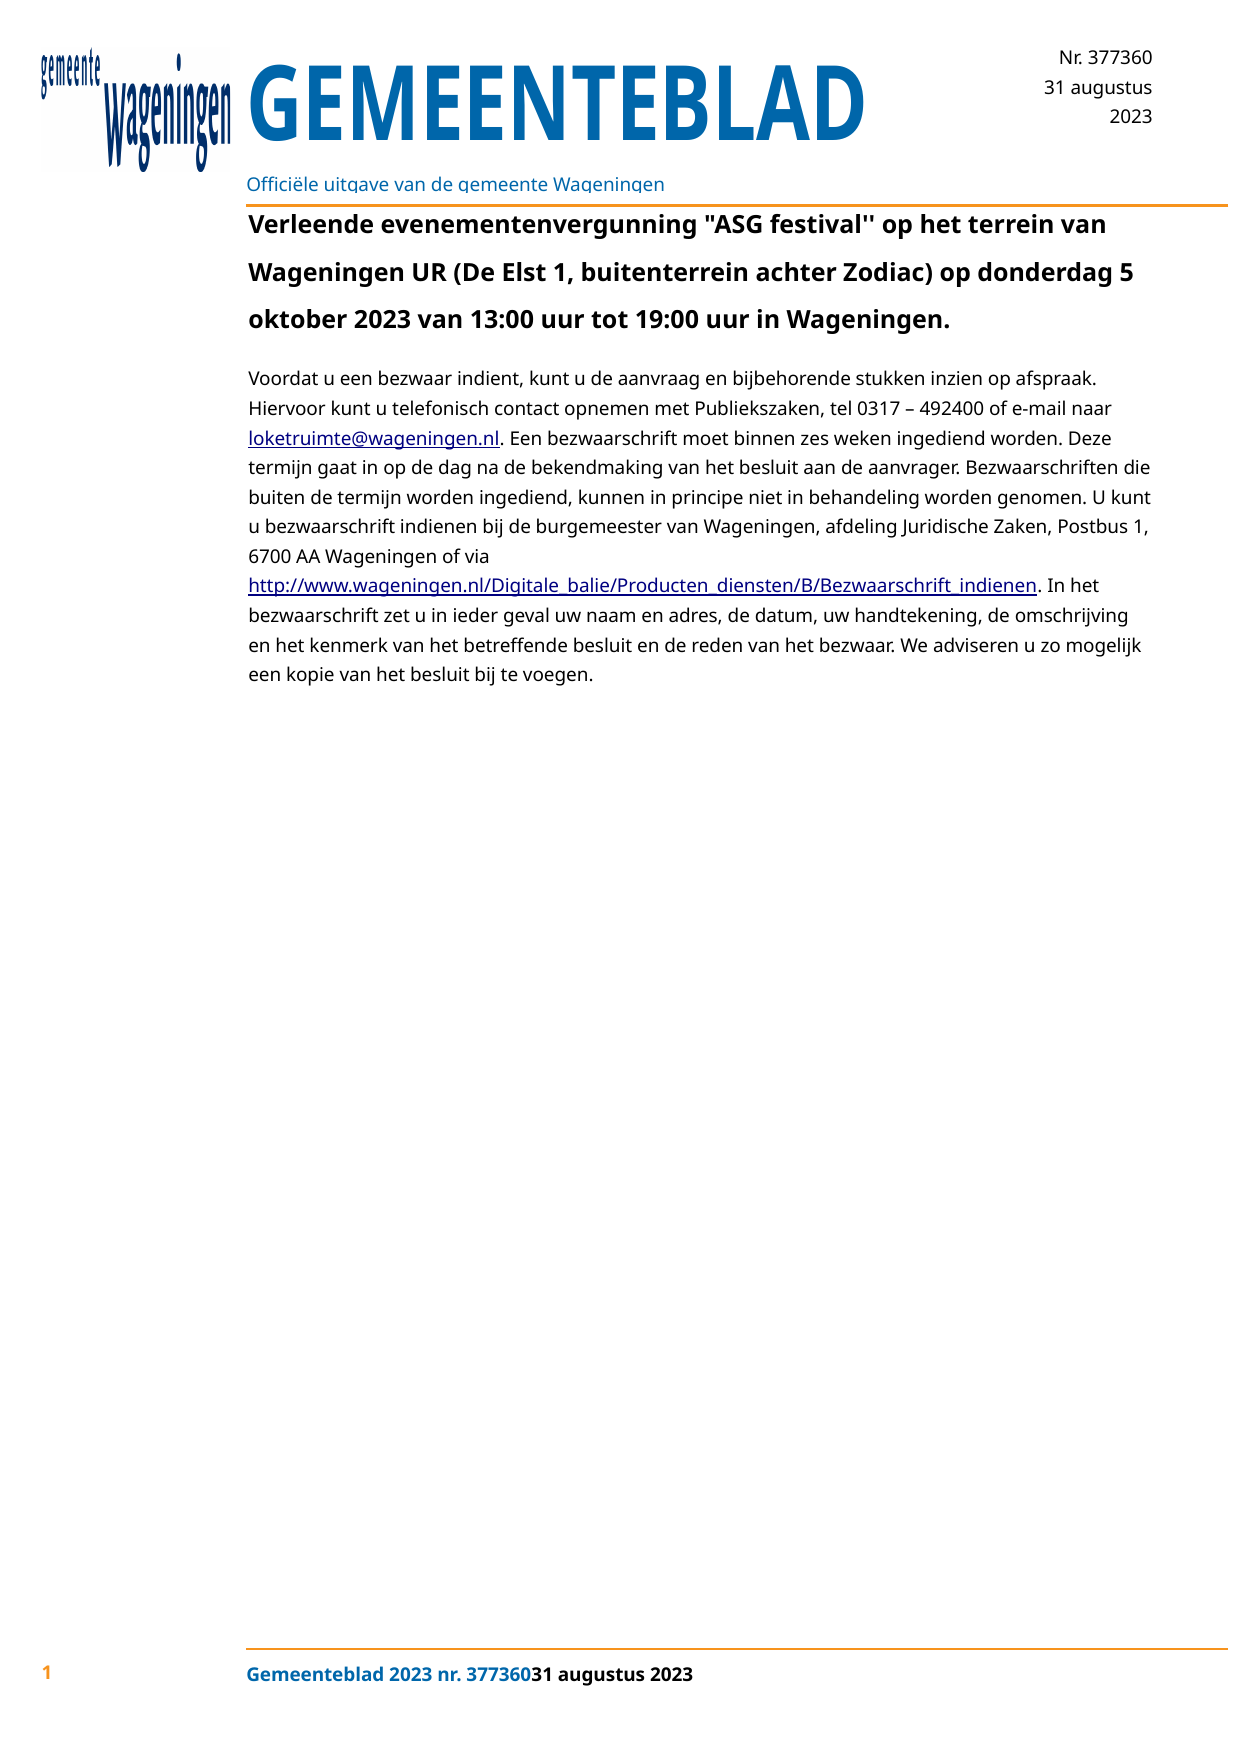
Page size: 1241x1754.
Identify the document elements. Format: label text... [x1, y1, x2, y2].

text Verleende evenementenvergunning "ASG festival'' op het terrein van Wageningen UR (De Elst 1, buitenterrein achter Zodiac) op donderdag 5 oktober 2023 van 13:00 uur tot 19:00 uur in Wageningen. [248, 207, 1152, 336]
text Voordat u een bezwaar indient, kunt u de aanvraag en bijbehorende stukken inzien op afspraak. Hiervoor kunt u telefonisch contact opnemen met Publiekszaken, tel 0317 – 492400 of e-mail naar loketruimte@wageningen.nl. Een bezwaarschrift moet binnen zes weken ingediend worden. Deze termijn gaat in op de dag na de bekendmaking van het besluit aan de aanvrager. Bezwaarschriften die buiten de termijn worden ingediend, kunnen in principe niet in behandeling worden genomen. U kunt u bezwaarschrift indienen bij de burgemeester van Wageningen, afdeling Juridische Zaken, Postbus 1, 6700 AA Wageningen of via http://www.wageningen.nl/Digitale_balie/Producten_diensten/B/Bezwaarschrift_indienen. In het bezwaarschrift zet u in ieder geval uw naam en adres, de datum, uw handtekening, de omschrijving en het kenmerk van het betreffende besluit en de reden van het bezwaar. We adviseren u zo mogelijk een kopie van het besluit bij te voegen. [248, 366, 1152, 687]
picture [41, 47, 231, 172]
